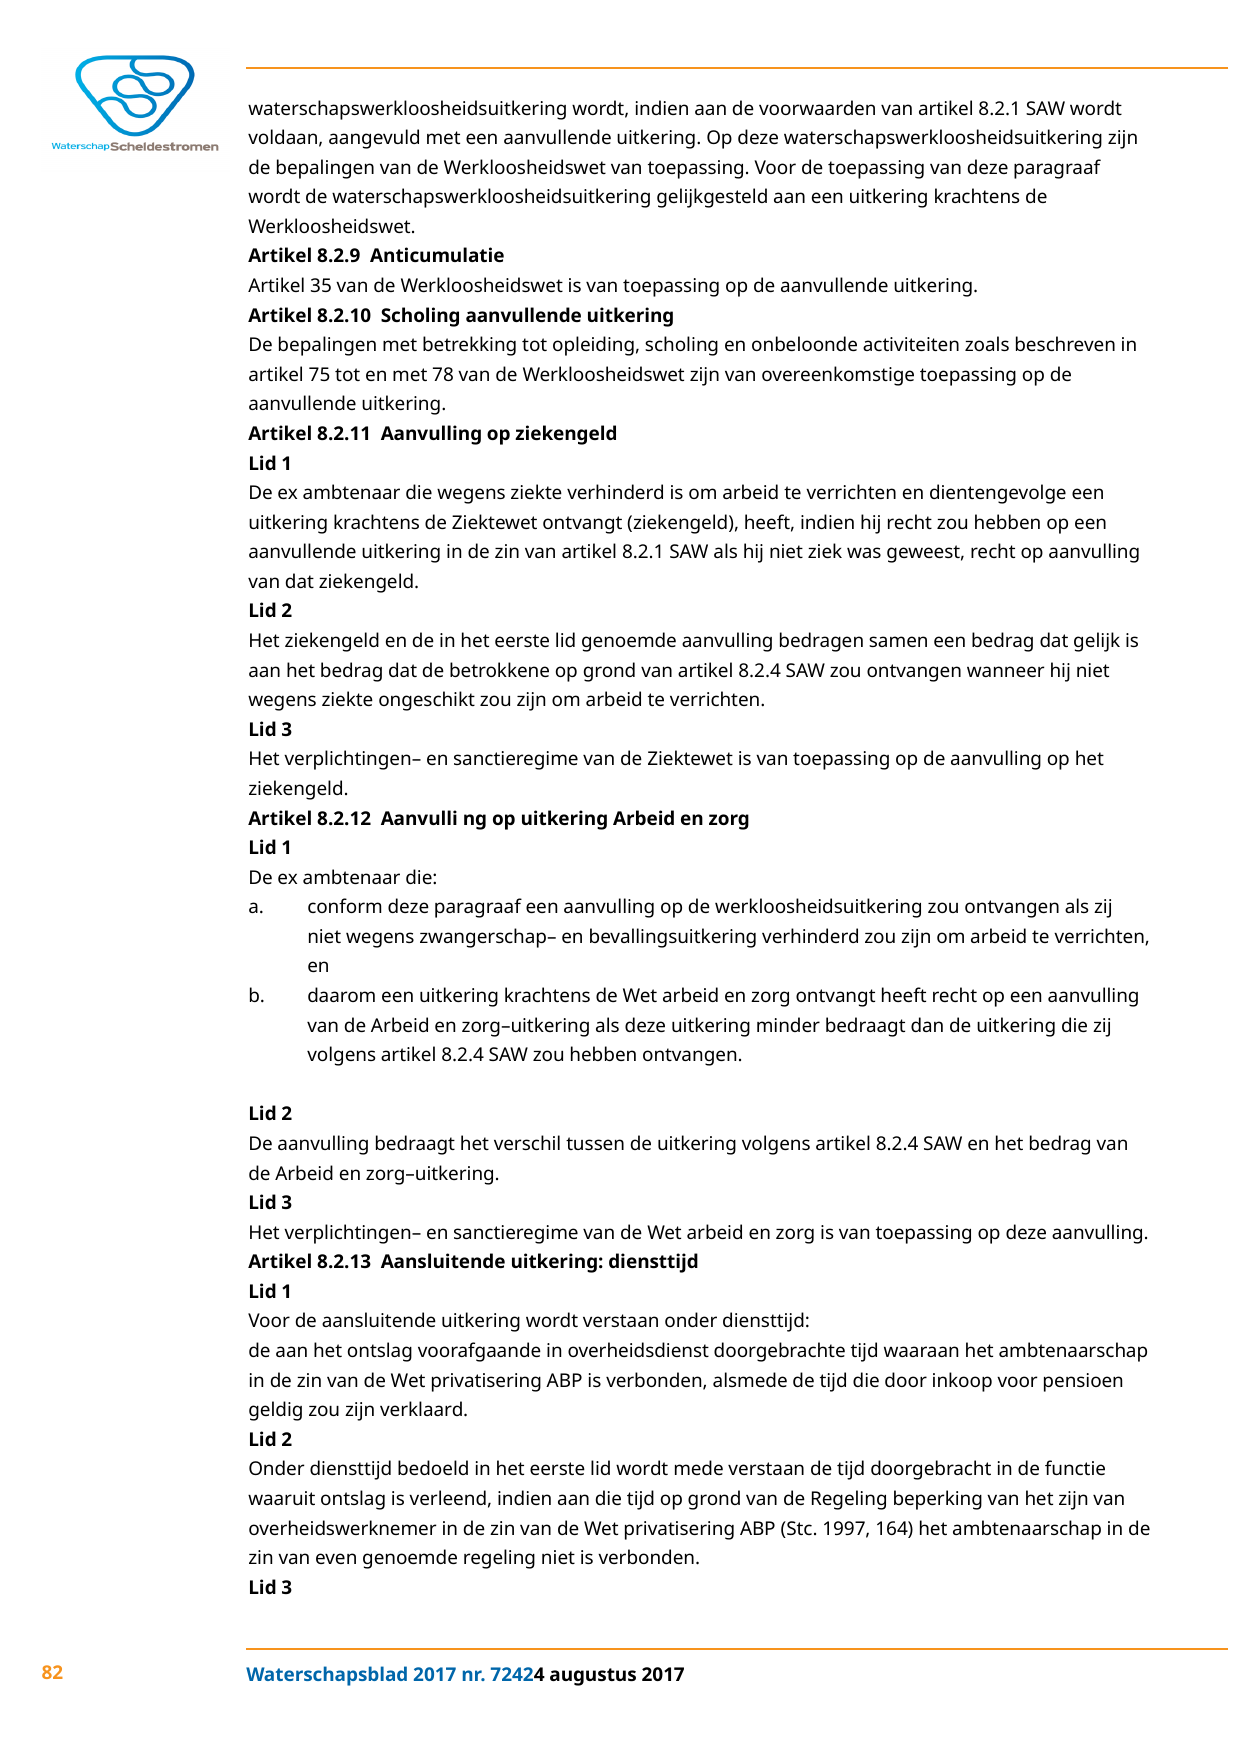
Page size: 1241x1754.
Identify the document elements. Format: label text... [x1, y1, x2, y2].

text Het ziekengeld en de in het eerste lid genoemde aanvulling bedragen samen een bedrag dat gelijk is aan het bedrag dat de betrokkene op grond van artikel 8.2.4 SAW zou ontvangen wanneer hij niet wegens ziekte ongeschikt zou zijn om arbeid te verrichten. [248, 627, 1152, 712]
text Lid 1 [248, 834, 1152, 860]
text Artikel 8.2.10 Scholing aanvullende uitkering [248, 302, 1152, 328]
text Artikel 8.2.9 Anticumulatie [248, 243, 1152, 268]
picture [41, 47, 231, 172]
text Voor de aansluitende uitkering wordt verstaan onder diensttijd: [248, 1308, 1152, 1333]
text Onder diensttijd bedoeld in het eerste lid wordt mede verstaan de tijd doorgebracht in de functie waaruit ontslag is verleend, indien aan die tijd op grond van de Regeling beperking van het zijn van overheidswerknemer in de zin van de Wet privatisering ABP (Stc. 1997, 164) het ambtenaarschap in de zin van even genoemde regeling niet is verbonden. [248, 1456, 1152, 1570]
text Lid 2 [248, 1101, 1152, 1126]
text Lid 3 [248, 1574, 1152, 1600]
text De ex ambtenaar die wegens ziekte verhinderd is om arbeid te verrichten en dientengevolge een uitkering krachtens de Ziektewet ontvangt (ziekengeld), heeft, indien hij recht zou hebben op een aanvullende uitkering in de zin van artikel 8.2.1 SAW als hij niet ziek was geweest, recht op aanvulling van dat ziekengeld. [248, 479, 1152, 594]
text Artikel 35 van de Werkloosheidswet is van toepassing op de aanvullende uitkering. [248, 272, 1152, 298]
text Lid 2 [248, 1426, 1152, 1452]
text Lid 1 [248, 1278, 1152, 1304]
text De bepalingen met betrekking tot opleiding, scholing en onbeloonde activiteiten zoals beschreven in artikel 75 tot en met 78 van de Werkloosheidswet zijn van overeenkomstige toepassing op de aanvullende uitkering. [248, 331, 1152, 416]
list conform deze paragraaf een aanvulling op de werkloosheidsuitkering zou ontvangen als zij niet wegens zwangerschap– en bevallingsuitkering verhinderd zou zijn om arbeid te verrichten, en [248, 893, 1152, 978]
text Lid 3 [248, 1189, 1152, 1215]
text Artikel 8.2.12 Aanvulli ng op uitkering Arbeid en zorg [248, 805, 1152, 831]
text Artikel 8.2.13 Aansluitende uitkering: diensttijd [248, 1248, 1152, 1274]
text De ex ambtenaar die: [248, 864, 1152, 890]
text De aanvulling bedraagt het verschil tussen de uitkering volgens artikel 8.2.4 SAW en het bedrag van de Arbeid en zorg–uitkering. [248, 1130, 1152, 1186]
text Lid 3 [248, 716, 1152, 742]
text Het verplichtingen– en sanctieregime van de Wet arbeid en zorg is van toepassing op deze aanvulling. [248, 1219, 1152, 1245]
text waterschapswerkloosheidsuitkering wordt, indien aan de voorwaarden van artikel 8.2.1 SAW wordt voldaan, aangevuld met een aanvullende uitkering. Op deze waterschapswerkloosheidsuitkering zijn de bepalingen van de Werkloosheidswet van toepassing. Voor de toepassing van deze paragraaf wordt de waterschapswerkloosheidsuitkering gelijkgesteld aan een uitkering krachtens de Werkloosheidswet. [248, 95, 1152, 239]
text Het verplichtingen– en sanctieregime van de Ziektewet is van toepassing op de aanvulling op het ziekengeld. [248, 746, 1152, 801]
text de aan het ontslag voorafgaande in overheidsdienst doorgebrachte tijd waaraan het ambtenaarschap in de zin van de Wet privatisering ABP is verbonden, alsmede de tijd die door inkoop voor pensioen geldig zou zijn verklaard. [248, 1337, 1152, 1422]
list daarom een uitkering krachtens de Wet arbeid en zorg ontvangt heeft recht op een aanvulling van de Arbeid en zorg–uitkering als deze uitkering minder bedraagt dan de uitkering die zij volgens artikel 8.2.4 SAW zou hebben ontvangen. [248, 982, 1152, 1067]
text Lid 1 [248, 450, 1152, 476]
text Artikel 8.2.11 Aanvulling op ziekengeld [248, 420, 1152, 446]
text Lid 2 [248, 598, 1152, 623]
